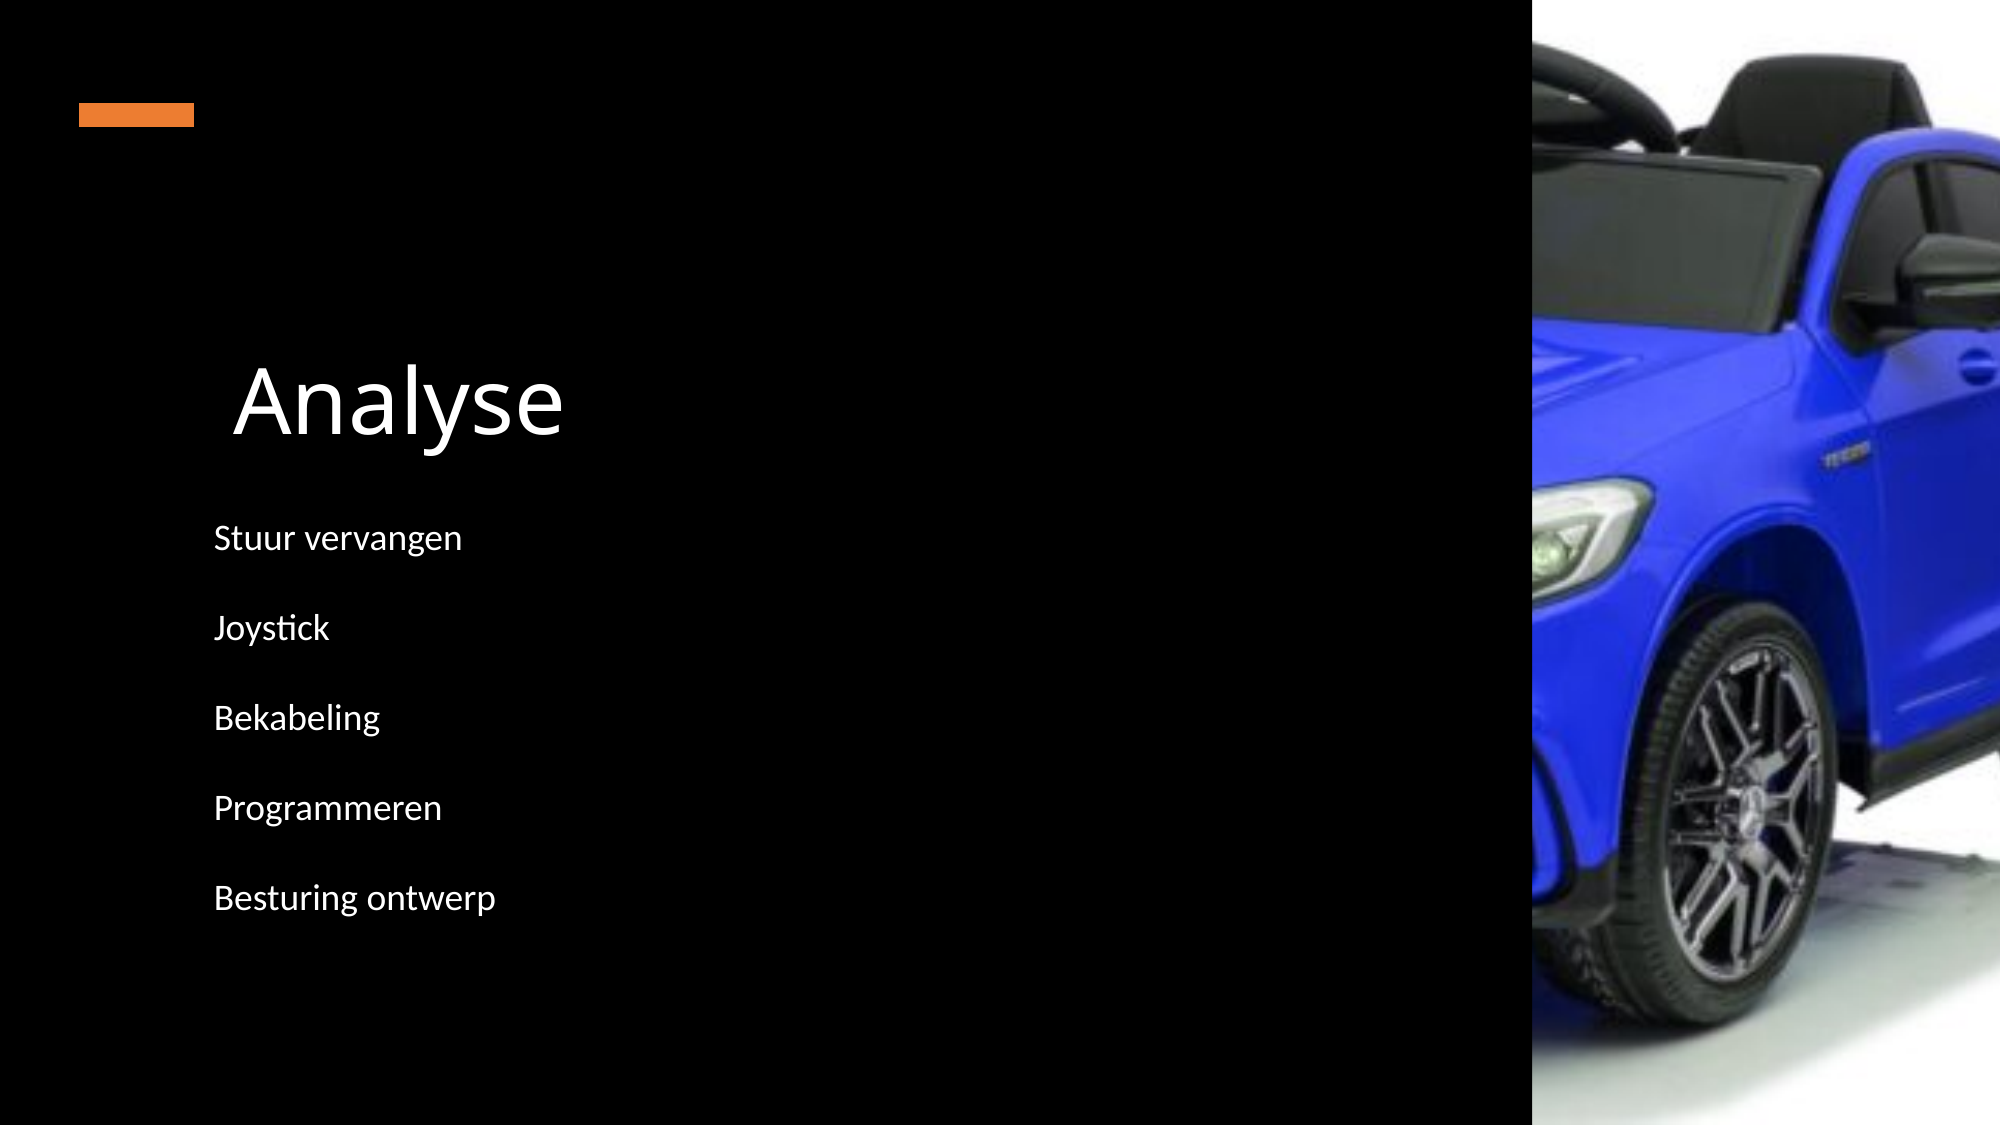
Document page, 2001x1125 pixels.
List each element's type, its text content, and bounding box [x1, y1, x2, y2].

title Analyse [79, 296, 721, 514]
text_box Stuur vervangen Joystick Bekabeling Programmeren Besturing ontwerp [151, 505, 659, 976]
text_box [0, 0, 1532, 1125]
picture [1532, 0, 2000, 1125]
